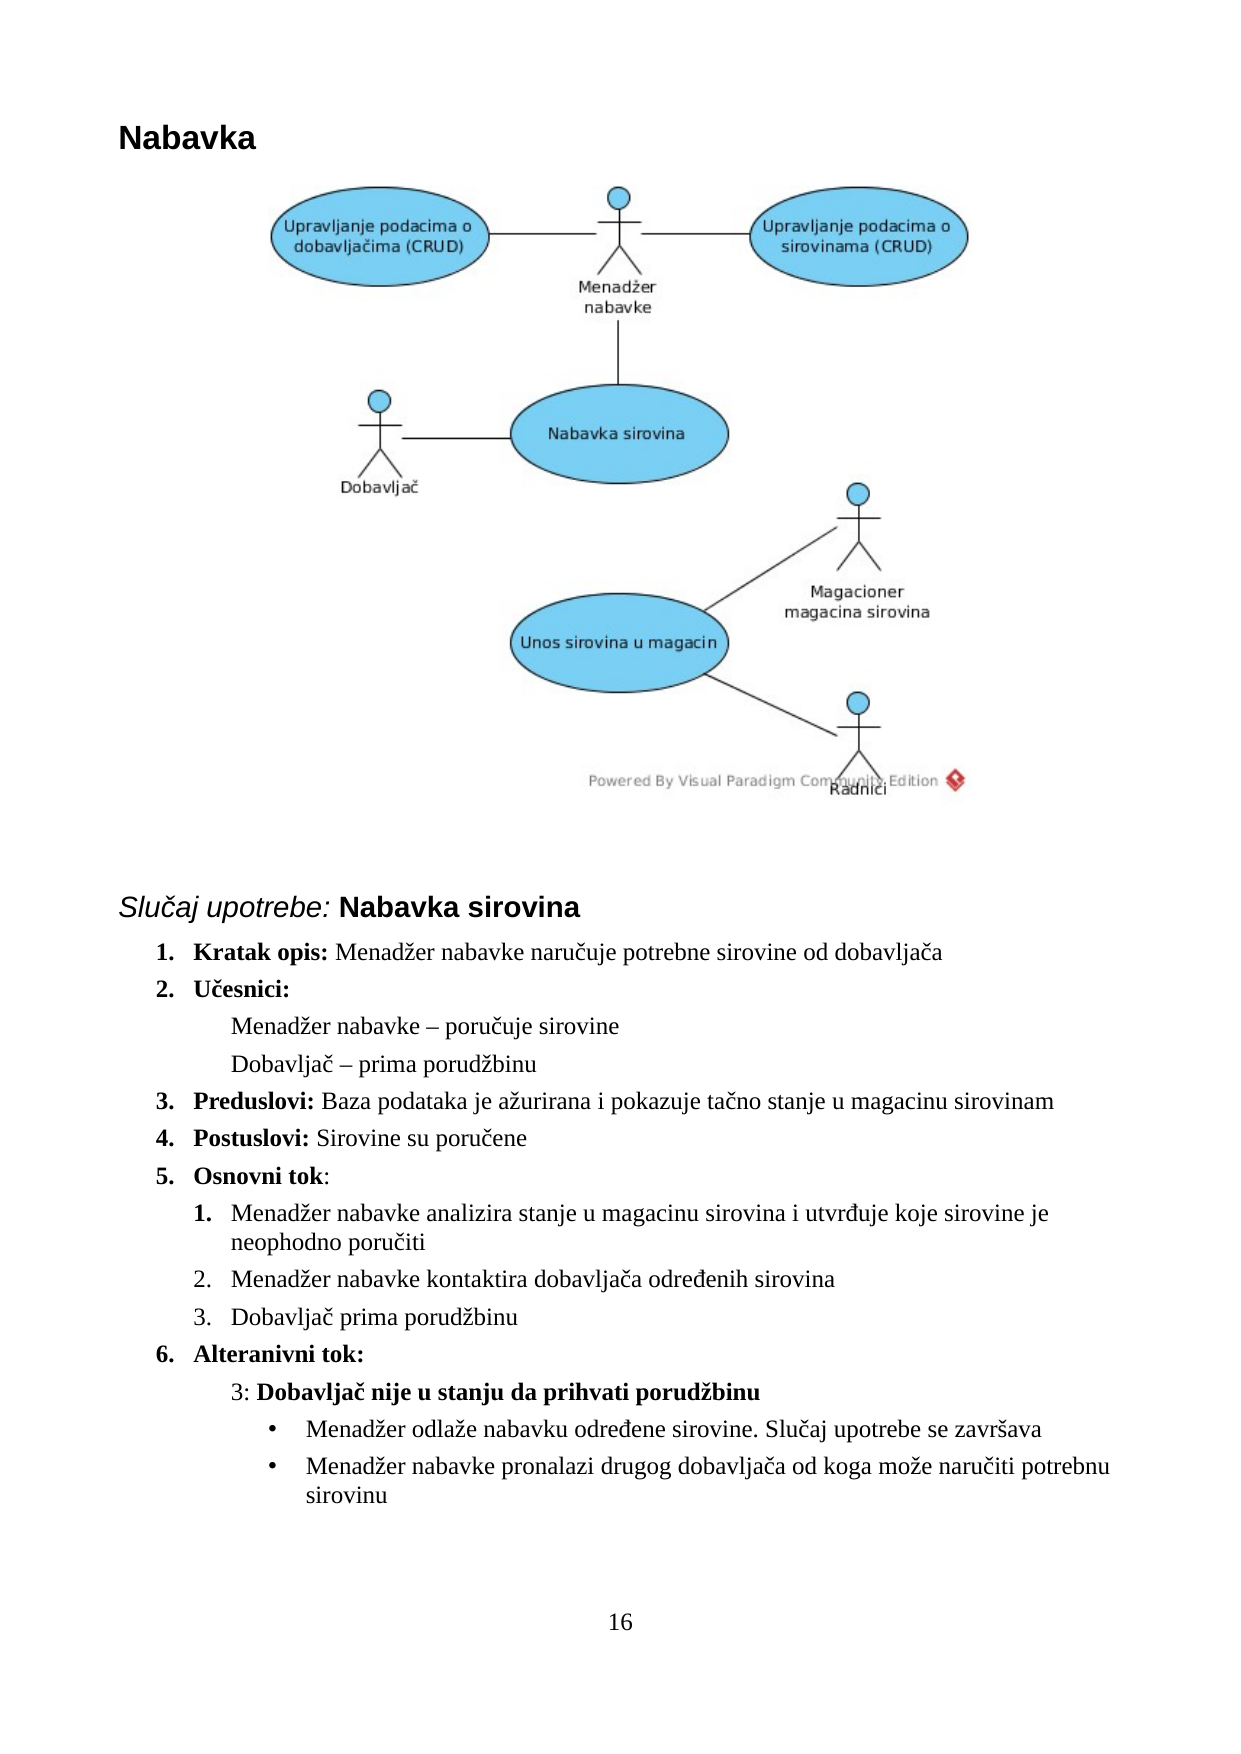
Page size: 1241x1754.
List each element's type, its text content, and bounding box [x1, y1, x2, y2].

list Alteranivni tok: [156, 1339, 1122, 1368]
subtitle Nabavka [118, 118, 1122, 157]
subtitle Slučaj upotrebe: Nabavka sirovina [118, 890, 1122, 924]
list Menadžer nabavke pronalazi drugog dobavljača od koga može naručiti potrebnu sirovinu [268, 1451, 1122, 1509]
list Osnovni tok: [156, 1161, 1122, 1190]
list 3: Dobavljač nije u stanju da prihvati porudžbinu [231, 1377, 1122, 1405]
list Preduslovi: Baza podataka je ažurirana i pokazuje tačno stanje u magacinu sirovinam [156, 1086, 1122, 1115]
list Menadžer nabavke – poručuje sirovine [231, 1011, 1122, 1040]
list Kratak opis: Menadžer nabavke naručuje potrebne sirovine od dobavljača [156, 937, 1122, 965]
list Dobavljač prima porudžbinu [193, 1302, 1122, 1331]
picture [268, 185, 973, 805]
list Postuslovi: Sirovine su poručene [156, 1123, 1122, 1152]
list Menadžer nabavke kontaktira dobavljača određenih sirovina [193, 1264, 1122, 1293]
list Menadžer odlaže nabavku određene sirovine. Slučaj upotrebe se završava [268, 1414, 1122, 1443]
list Menadžer nabavke analizira stanje u magacinu sirovina i utvrđuje koje sirovine je neophodno poručiti [193, 1198, 1122, 1256]
list Učesnici: [156, 974, 1122, 1003]
list Dobavljač – prima porudžbinu [231, 1049, 1122, 1077]
